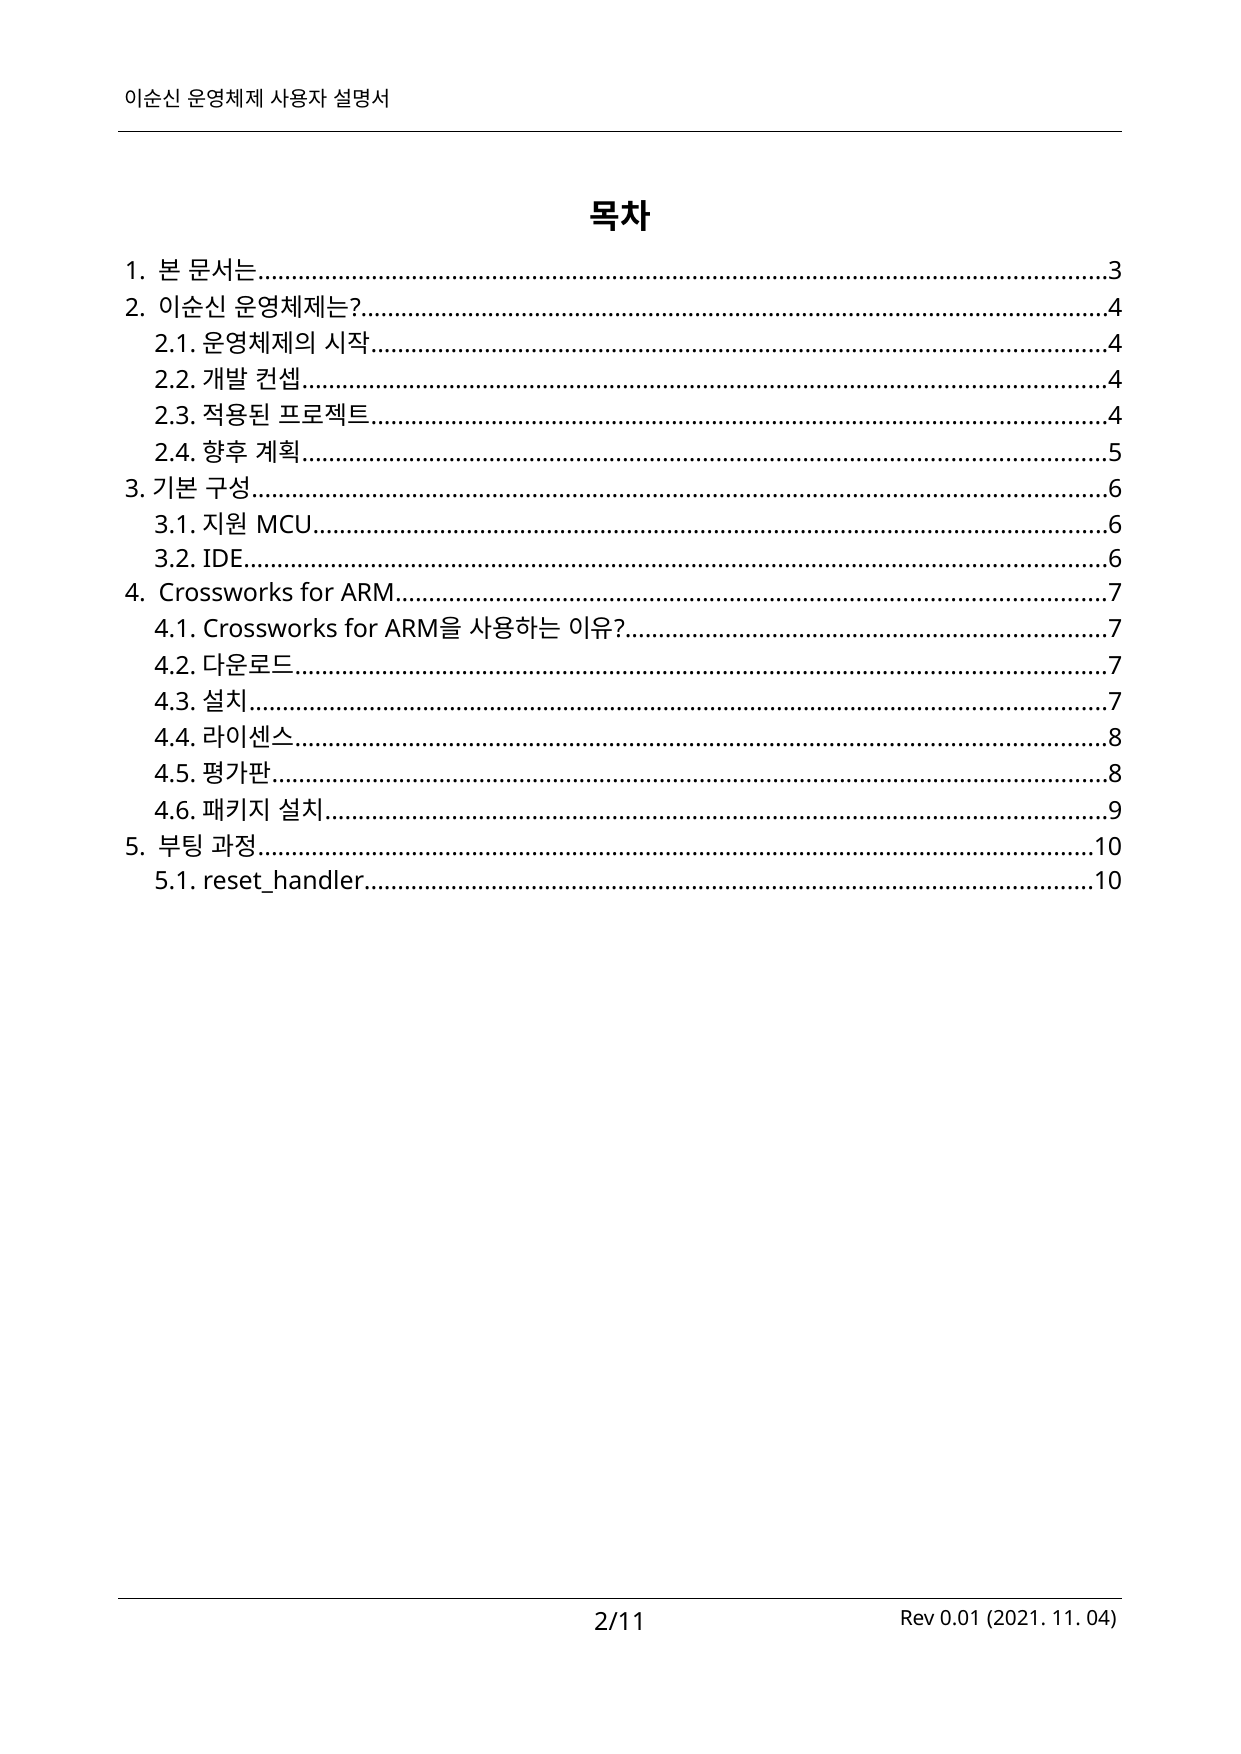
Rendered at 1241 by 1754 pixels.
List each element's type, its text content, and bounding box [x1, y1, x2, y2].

text 2.1. 운영체제의 시작 4 [148, 323, 1122, 359]
text 4.6. 패키지 설치 9 [148, 790, 1122, 826]
text 3.1. 지원 MCU 6 [148, 504, 1122, 541]
text 2.3. 적용된 프로젝트 4 [148, 396, 1122, 432]
text 4.4. 라이센스 8 [148, 718, 1122, 754]
text 2. 이순신 운영체제는? 4 [118, 287, 1122, 323]
text 4.1. Crossworks for ARM을 사용하는 이유? 7 [148, 609, 1122, 645]
text 5. 부팅 과정 10 [118, 826, 1122, 863]
text 5.1. reset_handler 10 [148, 863, 1122, 897]
text 4.5. 평가판 8 [148, 754, 1122, 790]
subtitle 목차 [118, 190, 1122, 238]
text 1. 본 문서는 3 [118, 251, 1122, 287]
text 4.2. 다운로드 7 [148, 645, 1122, 681]
text 3.2. IDE 6 [148, 541, 1122, 575]
text 2.2. 개발 컨셉 4 [148, 359, 1122, 396]
text 2.4. 향후 계획 5 [148, 432, 1122, 468]
text 4.3. 설치 7 [148, 681, 1122, 718]
text 4. Crossworks for ARM 7 [118, 575, 1122, 609]
text 3. 기본 구성 6 [118, 468, 1122, 504]
